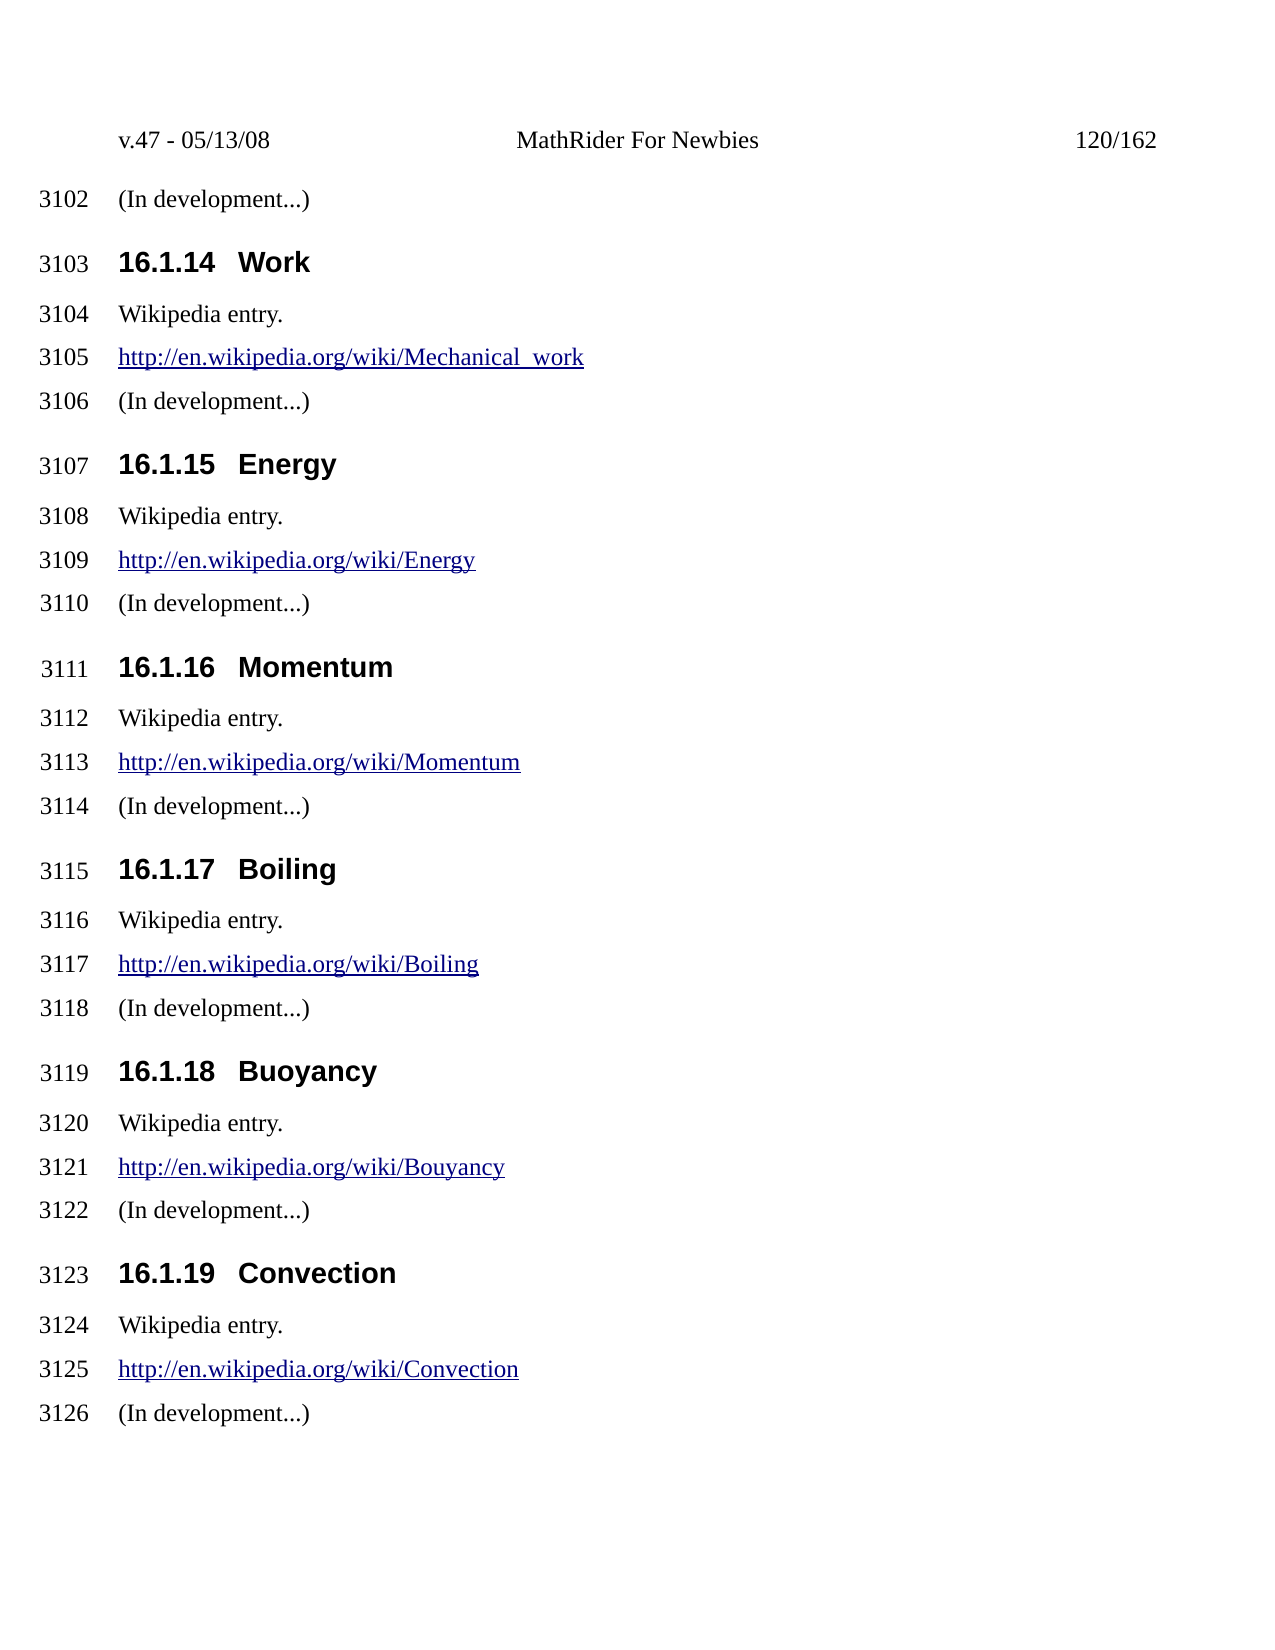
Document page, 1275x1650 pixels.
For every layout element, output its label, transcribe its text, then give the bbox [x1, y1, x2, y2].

text http://en.wikipedia.org/wiki/Boiling [118, 949, 1157, 978]
text Wikipedia entry. [118, 1310, 1157, 1339]
text http://en.wikipedia.org/wiki/Convection [118, 1354, 1157, 1383]
text (In development...) [118, 791, 1157, 819]
text Wikipedia entry. [118, 501, 1157, 530]
text (In development...) [118, 1195, 1157, 1224]
subtitle Work [118, 245, 1157, 279]
text http://en.wikipedia.org/wiki/Bouyancy [118, 1152, 1157, 1180]
subtitle Energy [118, 447, 1157, 481]
text Wikipedia entry. [118, 906, 1157, 934]
text (In development...) [118, 1398, 1157, 1426]
text Wikipedia entry. [118, 703, 1157, 732]
text Wikipedia entry. [118, 1108, 1157, 1137]
text http://en.wikipedia.org/wiki/Energy [118, 545, 1157, 573]
subtitle Boiling [118, 852, 1157, 886]
text (In development...) [118, 184, 1157, 213]
subtitle Buoyancy [118, 1054, 1157, 1088]
text Wikipedia entry. [118, 299, 1157, 327]
text (In development...) [118, 386, 1157, 415]
subtitle Momentum [118, 650, 1157, 683]
text http://en.wikipedia.org/wiki/Mechanical_work [118, 342, 1157, 371]
text (In development...) [118, 588, 1157, 617]
text http://en.wikipedia.org/wiki/Momentum [118, 747, 1157, 776]
subtitle Convection [118, 1257, 1157, 1290]
text (In development...) [118, 993, 1157, 1022]
